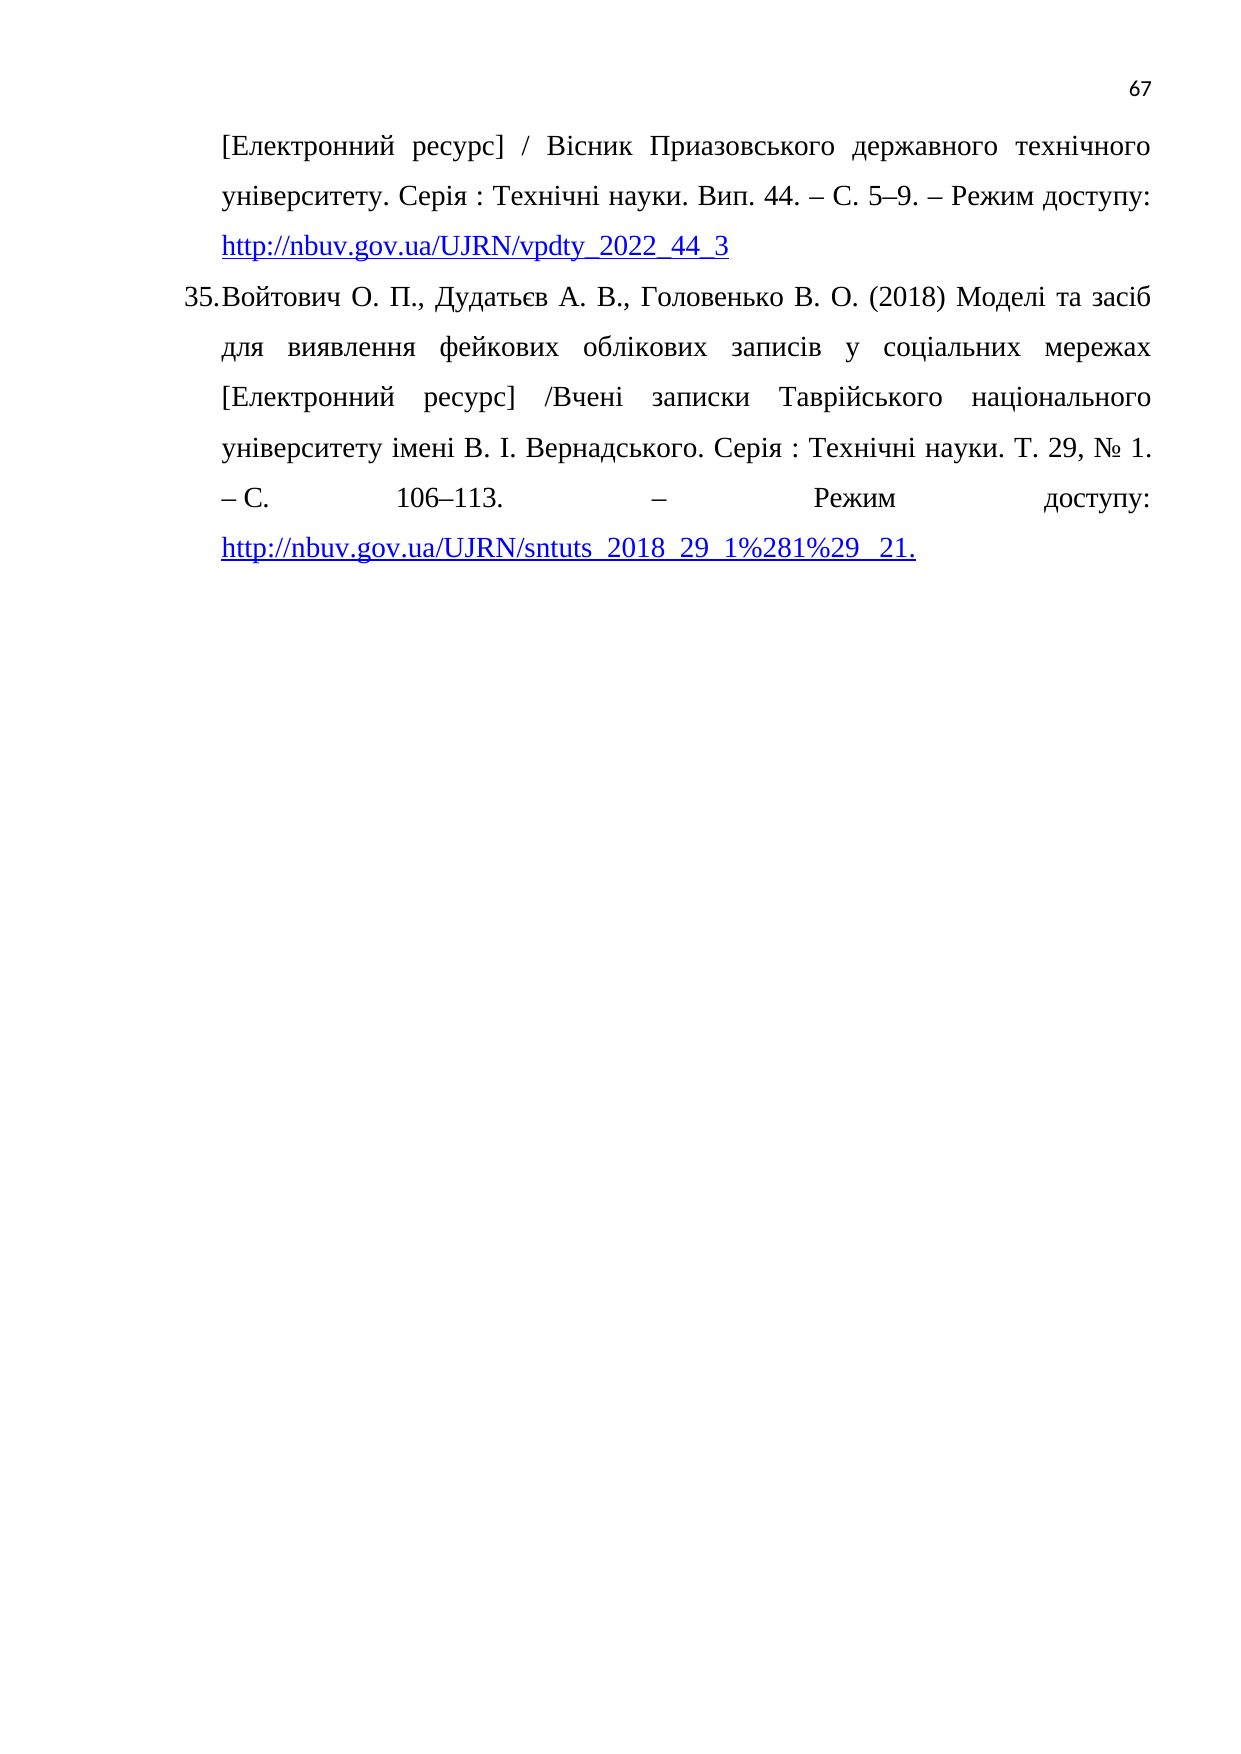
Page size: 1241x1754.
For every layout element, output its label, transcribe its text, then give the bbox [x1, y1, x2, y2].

text [Електронний ресурс] / Вісник Приазовського державного технічного університету. Серія : Технічні науки. Вип. 44. – С. 5–9. – Режим доступу: http://nbuv.gov.ua/UJRN/vpdty_2022_44_3 [221, 128, 1152, 262]
list Войтович О. П., Дудатьєв А. В., Головенько В. О. (2018) Моделі та засіб для виявлення фейкових облікових записів у соціальних мережах [Електронний ресурс] /Вчені записки Таврійського національного університету імені В. І. Вернадського. Серія : Технічні науки. Т. 29, № 1. – С. 106–113. – Режим доступу: http://nbuv.gov.ua/UJRN/sntuts_2018_29_1%281%29 21. [184, 279, 1152, 564]
